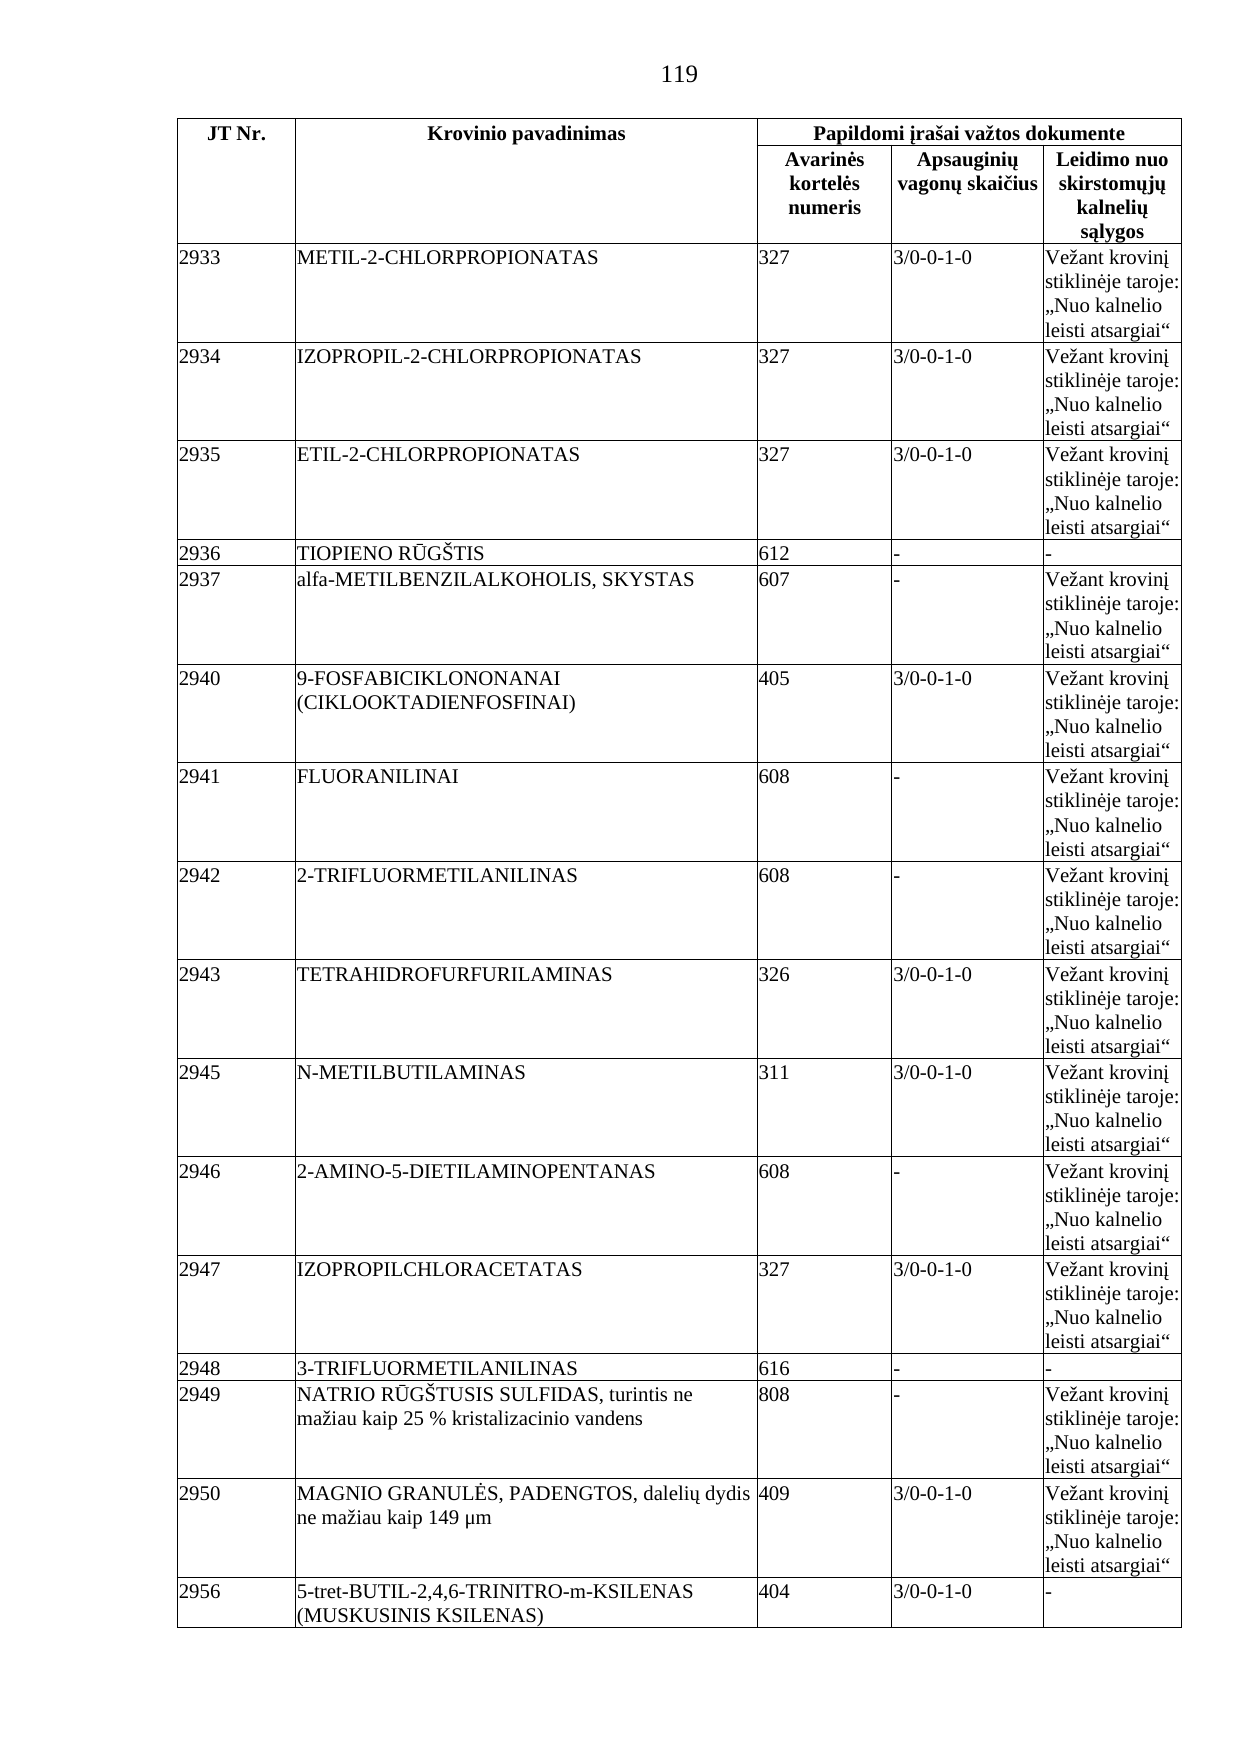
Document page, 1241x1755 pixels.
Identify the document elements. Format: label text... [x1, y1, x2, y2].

table_cell - [892, 763, 1043, 861]
table_cell IZOPROPIL-2-CHLORPROPIONATAS [296, 343, 757, 440]
table_cell 404 [758, 1578, 891, 1627]
table_cell 2936 [178, 540, 295, 565]
table_cell 608 [758, 862, 891, 959]
table_cell 3/0-0-1-0 [892, 1479, 1043, 1577]
table_cell 608 [758, 763, 891, 861]
table_cell - [1044, 1578, 1181, 1627]
table_cell 2937 [178, 566, 295, 663]
table_cell 2933 [178, 244, 295, 342]
table_cell 2935 [178, 441, 295, 539]
table_cell 326 [758, 960, 891, 1058]
table_cell 616 [758, 1354, 891, 1380]
table_cell 2948 [178, 1354, 295, 1380]
table_cell 2956 [178, 1578, 295, 1627]
table_cell Vežant krovinį stiklinėje taroje: „Nuo kalnelio leisti atsargiai“ [1044, 1059, 1181, 1156]
table_cell 3/0-0-1-0 [892, 441, 1043, 539]
table_cell 2934 [178, 343, 295, 440]
table_cell Leidimo nuo skirstomųjų kalnelių sąlygos [1044, 146, 1181, 243]
table_cell 3/0-0-1-0 [892, 343, 1043, 440]
table_cell 3/0-0-1-0 [892, 244, 1043, 342]
table_cell Vežant krovinį stiklinėje taroje: „Nuo kalnelio leisti atsargiai“ [1044, 862, 1181, 959]
table_cell 808 [758, 1381, 891, 1478]
table_cell 608 [758, 1157, 891, 1255]
table_cell Vežant krovinį stiklinėje taroje: „Nuo kalnelio leisti atsargiai“ [1044, 763, 1181, 861]
table_cell - [892, 566, 1043, 663]
table_cell 409 [758, 1479, 891, 1577]
table_cell NATRIO RŪGŠTUSIS SULFIDAS, turintis ne mažiau kaip 25 % kristalizacinio vandens [296, 1381, 757, 1478]
table_cell Vežant krovinį stiklinėje taroje: „Nuo kalnelio leisti atsargiai“ [1044, 1157, 1181, 1255]
table_cell - [1044, 540, 1181, 565]
table_cell METIL-2-CHLORPROPIONATAS [296, 244, 757, 342]
table_cell 3/0-0-1-0 [892, 1256, 1043, 1353]
table_cell Apsauginių vagonų skaičius [892, 146, 1043, 243]
table_cell Vežant krovinį stiklinėje taroje: „Nuo kalnelio leisti atsargiai“ [1044, 1256, 1181, 1353]
table_cell 2941 [178, 763, 295, 861]
table_cell Vežant krovinį stiklinėje taroje: „Nuo kalnelio leisti atsargiai“ [1044, 343, 1181, 440]
table_cell 405 [758, 665, 891, 762]
table_cell FLUORANILINAI [296, 763, 757, 861]
table_cell 2-AMINO-5-DIETILAMINOPENTANAS [296, 1157, 757, 1255]
table_cell - [892, 1354, 1043, 1380]
table_cell N-METILBUTILAMINAS [296, 1059, 757, 1156]
table_cell 3/0-0-1-0 [892, 1059, 1043, 1156]
table_cell Vežant krovinį stiklinėje taroje: „Nuo kalnelio leisti atsargiai“ [1044, 665, 1181, 762]
table_cell Vežant krovinį stiklinėje taroje: „Nuo kalnelio leisti atsargiai“ [1044, 566, 1181, 663]
table_cell 327 [758, 441, 891, 539]
table_cell 607 [758, 566, 891, 663]
table_cell 2942 [178, 862, 295, 959]
table_cell 327 [758, 343, 891, 440]
table_cell 2940 [178, 665, 295, 762]
table_cell 2943 [178, 960, 295, 1058]
table_cell 2945 [178, 1059, 295, 1156]
table_cell 9-FOSFABICIKLONONANAI (CIKLOOKTADIENFOSFINAI) [296, 665, 757, 762]
table_cell - [892, 1157, 1043, 1255]
table_cell 311 [758, 1059, 891, 1156]
table_cell 327 [758, 244, 891, 342]
table_cell 3/0-0-1-0 [892, 1578, 1043, 1627]
table_cell TETRAHIDROFURFURILAMINAS [296, 960, 757, 1058]
table_cell 2946 [178, 1157, 295, 1255]
table_cell 3-TRIFLUORMETILANILINAS [296, 1354, 757, 1380]
table_cell MAGNIO GRANULĖS, PADENGTOS, dalelių dydis ne mažiau kaip 149 μm [296, 1479, 757, 1577]
table_cell - [892, 862, 1043, 959]
table_cell TIOPIENO RŪGŠTIS [296, 540, 757, 565]
table_cell 2-TRIFLUORMETILANILINAS [296, 862, 757, 959]
table_cell Avarinės kortelės numeris [758, 146, 891, 243]
table_header Krovinio pavadinimas [296, 119, 757, 243]
table_cell - [892, 540, 1043, 565]
table_header JT Nr. [178, 119, 295, 243]
table_cell - [1044, 1354, 1181, 1380]
table_cell Vežant krovinį stiklinėje taroje: „Nuo kalnelio leisti atsargiai“ [1044, 1381, 1181, 1478]
table_cell ETIL-2-CHLORPROPIONATAS [296, 441, 757, 539]
table_cell 3/0-0-1-0 [892, 665, 1043, 762]
table_cell 612 [758, 540, 891, 565]
table_header Papildomi įrašai važtos dokumente [758, 119, 1181, 144]
table_cell 3/0-0-1-0 [892, 960, 1043, 1058]
table_cell 2947 [178, 1256, 295, 1353]
table_cell - [892, 1381, 1043, 1478]
table_cell Vežant krovinį stiklinėje taroje: „Nuo kalnelio leisti atsargiai“ [1044, 244, 1181, 342]
table_cell alfa-METILBENZILALKOHOLIS, SKYSTAS [296, 566, 757, 663]
table_cell 2949 [178, 1381, 295, 1478]
table_cell Vežant krovinį stiklinėje taroje: „Nuo kalnelio leisti atsargiai“ [1044, 960, 1181, 1058]
table_cell 2950 [178, 1479, 295, 1577]
table_cell 327 [758, 1256, 891, 1353]
table_cell Vežant krovinį stiklinėje taroje: „Nuo kalnelio leisti atsargiai“ [1044, 441, 1181, 539]
table_cell IZOPROPILCHLORACETATAS [296, 1256, 757, 1353]
table_cell Vežant krovinį stiklinėje taroje: „Nuo kalnelio leisti atsargiai“ [1044, 1479, 1181, 1577]
table_cell 5-tret-BUTIL-2,4,6-TRINITRO-m-KSILENAS (MUSKUSINIS KSILENAS) [296, 1578, 757, 1627]
